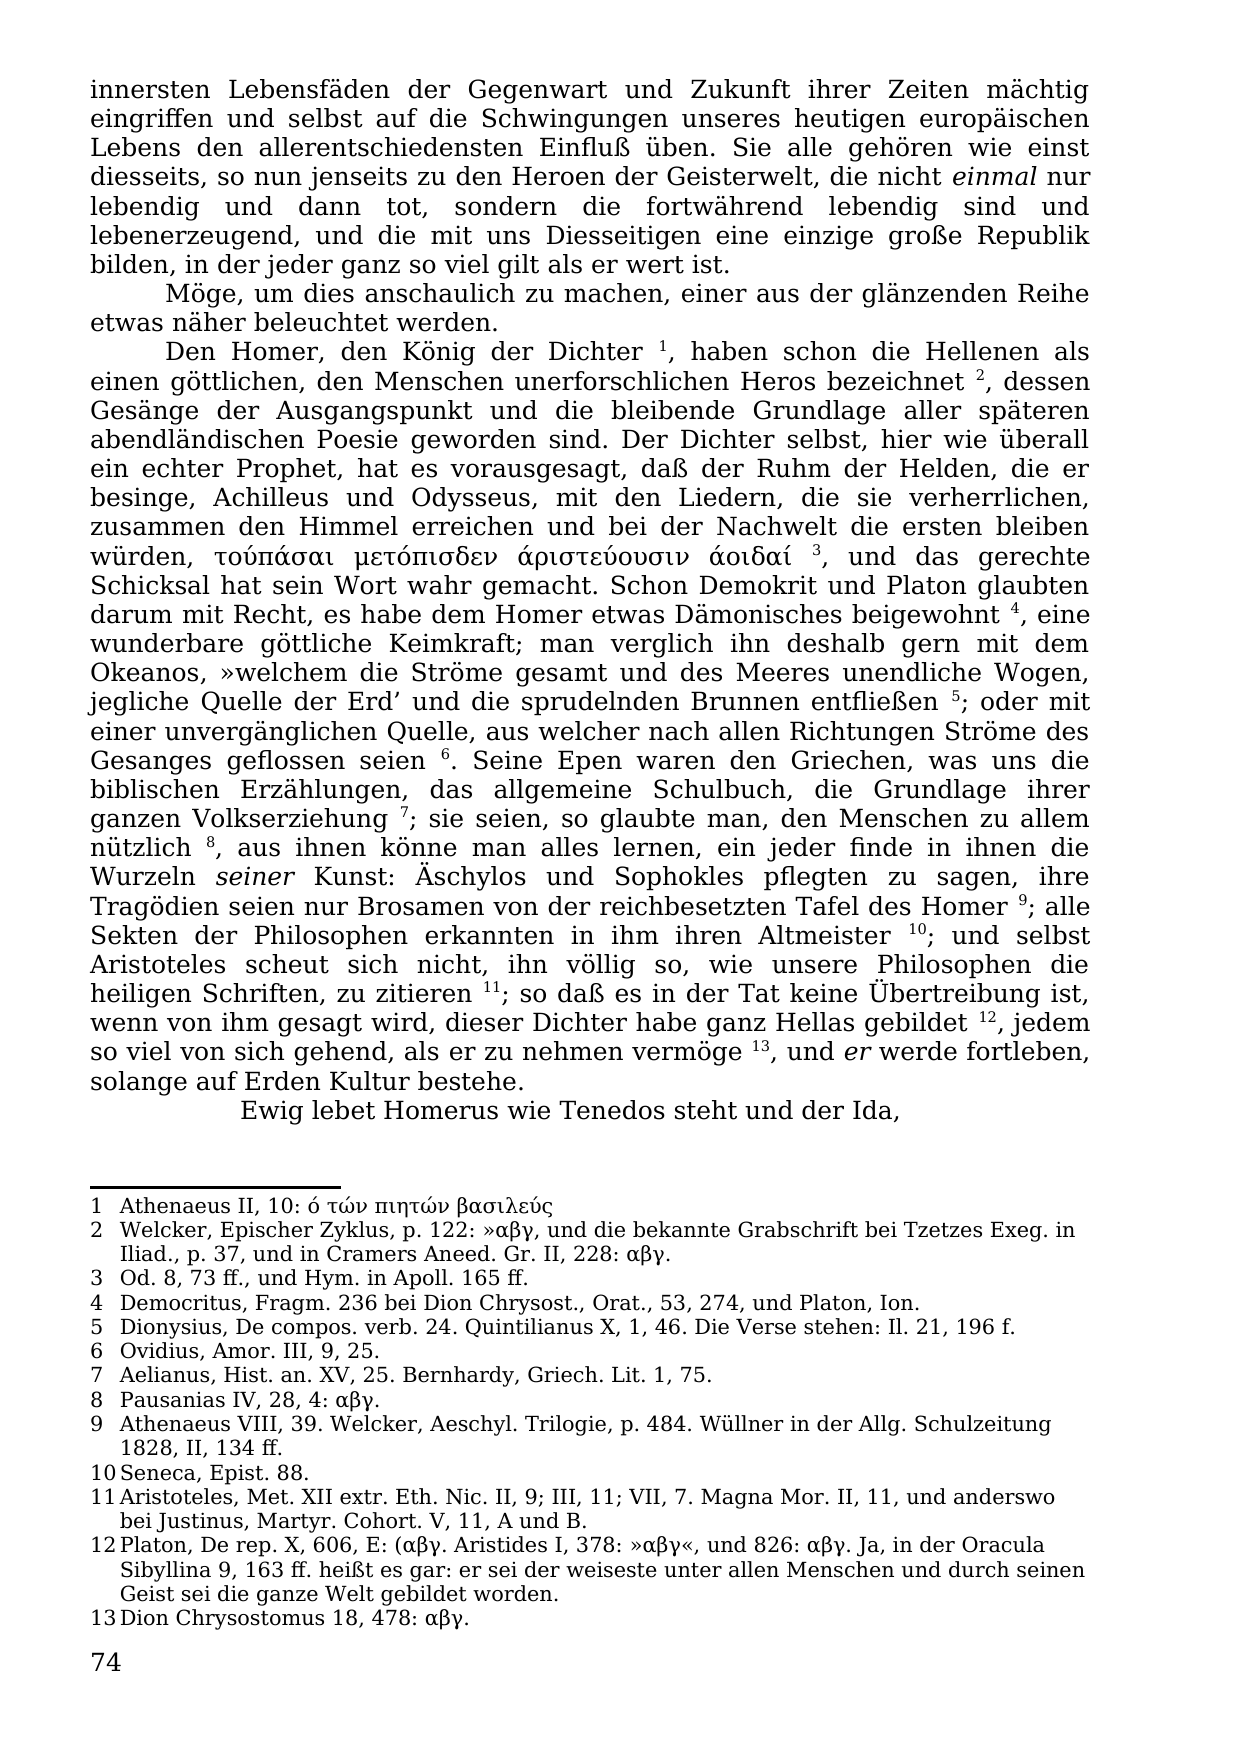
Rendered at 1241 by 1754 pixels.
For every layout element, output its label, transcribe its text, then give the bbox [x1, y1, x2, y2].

text Athenaeus VIII, 39. Welcker, Aeschyl. Trilogie, p. 484. Wüllner in der Allg. Schulzeitung 1828, II, 134 ff. [90, 1412, 1091, 1461]
text Democritus, Fragm. 236 bei Dion Chrysost., Orat.‚ 53, 274, und Platon, Ion. [90, 1291, 1091, 1315]
text Seneca, Epist. 88. [90, 1461, 1091, 1485]
text Athenaeus II, 10: ό τών πιητών βασιλεύς [90, 1194, 1091, 1218]
text Aelianus, Hist. an. XV, 25. Bernhardy, Griech. Lit. 1, 75. [90, 1363, 1091, 1388]
text Möge, um dies anschaulich zu machen, einer aus der glänzenden Reihe etwas näher beleuchtet werden. [90, 279, 1091, 337]
text Od. 8, 73 ff., und Hym. in Apoll. 165 ff. [90, 1266, 1091, 1291]
text Welcker, Epischer Zyklus, p. 122: »αβγ, und die bekannte Grabschrift bei Tzetzes Exeg. in Iliad.‚ p. 37, und in Cramers Aneed. Gr. II, 228: αβγ. [90, 1218, 1091, 1266]
text Aristoteles, Met. XII extr. Eth. Nic. II, 9; III, 11; VII, 7. Magna Mor. II, 11, und anderswo bei Justinus, Martyr. Cohort. V, 11, A und B. [90, 1485, 1091, 1533]
text Ovidius, Amor. III, 9, 25. [90, 1339, 1091, 1363]
text innersten Lebensfäden der Gegenwart und Zukunft ihrer Zeiten mächtig eingriffen und selbst auf die Schwingungen unseres heutigen europäischen Lebens den allerentschiedensten Einfluß üben. Sie alle gehören wie einst diesseits, so nun jenseits zu den Heroen der Geisterwelt, die nicht einmal nur lebendig und dann tot, sondern die fortwährend lebendig sind und lebenerzeugend, und die mit uns Diesseitigen eine einzige große Republik bilden, in der jeder ganz so viel gilt als er wert ist. [90, 75, 1091, 279]
text Platon, De rep. X, 606, E: (αβγ. Aristides I, 378: »αβγ«, und 826: αβγ. Ja, in der Oracula Sibyllina 9, 163 ff. heißt es gar: er sei der weiseste unter allen Menschen und durch seinen Geist sei die ganze Welt gebildet worden. [90, 1533, 1091, 1606]
text Ewig lebet Homerus wie Tenedos steht und der Ida, [240, 1096, 1091, 1125]
text Dionysius, De compos. verb. 24. Quintilianus X, 1, 46. Die Verse stehen: Il. 21, 196 f. [90, 1315, 1091, 1339]
text Pausanias IV, 28, 4: αβγ. [90, 1388, 1091, 1412]
text Dion Chrysostomus 18, 478: αβγ. [90, 1606, 1091, 1631]
text Den Homer, den König der Dichter , haben schon die Hellenen als einen göttlichen, den Menschen unerforschlichen Heros bezeichnet , dessen Gesänge der Ausgangspunkt und die bleibende Grundlage aller späteren abendländischen Poesie geworden sind. Der Dichter selbst, hier wie überall ein echter Prophet, hat es vorausgesagt, daß der Ruhm der Helden, die er besinge, Achilleus und Odysseus, mit den Liedern, die sie verherrlichen, zusammen den Himmel erreichen und bei der Nachwelt die ersten bleiben würden, τούπάσαι μετόπισδεν άριστεύουσιν άοιδαί , und das gerechte Schicksal hat sein Wort wahr gemacht. Schon Demokrit und Platon glaubten darum mit Recht, es habe dem Homer etwas Dämonisches beigewohnt , eine wunderbare göttliche Keimkraft; man verglich ihn deshalb gern mit dem Okeanos‚ »welchem die Ströme gesamt und des Meeres unendliche Wogen, jegliche Quelle der Erd’ und die sprudelnden Brunnen entfließen ; oder mit einer unvergänglichen Quelle, aus welcher nach allen Richtungen Ströme des Gesanges geflossen seien . Seine Epen waren den Griechen, was uns die biblischen Erzählungen, das allgemeine Schulbuch, die Grundlage ihrer ganzen Volkserziehung ; sie seien, so glaubte man, den Menschen zu allem nützlich , aus ihnen könne man alles lernen, ein jeder finde in ihnen die Wurzeln seiner Kunst: Äschylos und Sophokles pflegten zu sagen, ihre Tragödien seien nur Brosamen von der reichbesetzten Tafel des Homer ; alle Sekten der Philosophen erkannten in ihm ihren Altmeister ; und selbst Aristoteles scheut sich nicht, ihn völlig so, wie unsere Philosophen die heiligen Schriften, zu zitieren ; so daß es in der Tat keine Übertreibung ist, wenn von ihm gesagt wird, dieser Dichter habe ganz Hellas gebildet , jedem so viel von sich gehend, als er zu nehmen vermöge , und er werde fortleben, solange auf Erden Kultur bestehe. [90, 337, 1091, 1096]
